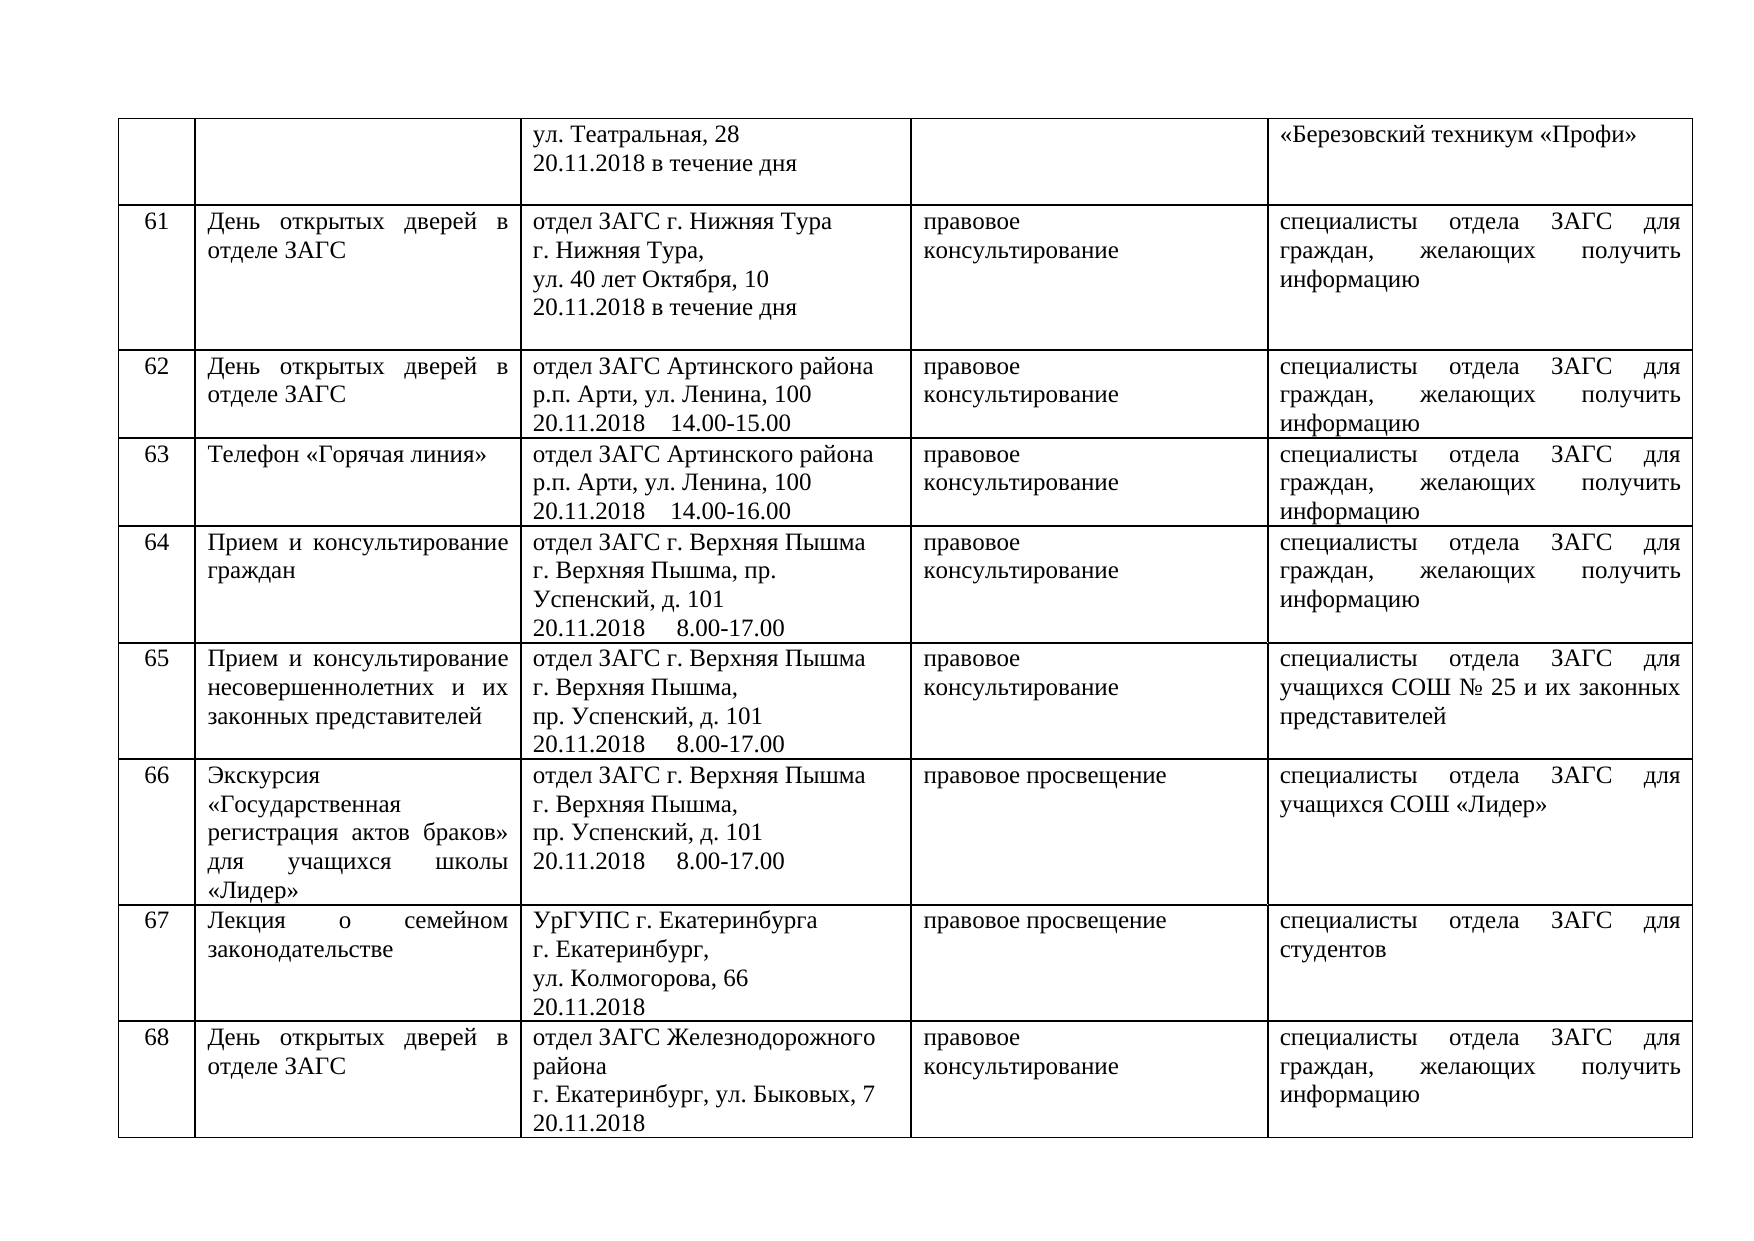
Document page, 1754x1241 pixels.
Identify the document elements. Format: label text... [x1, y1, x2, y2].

table_cell правовое просвещение [912, 906, 1267, 1020]
table_cell 65 [119, 644, 194, 758]
table_cell 68 [119, 1022, 194, 1137]
table_cell правовое консультирование [912, 527, 1267, 642]
table_cell правовое консультирование [912, 439, 1267, 525]
table_cell специалисты отдела ЗАГС для граждан, желающих получить информацию [1269, 1022, 1692, 1137]
table_cell День открытых дверей в отделе ЗАГС [196, 351, 520, 437]
table_cell 63 [119, 439, 194, 525]
table_cell специалисты отдела ЗАГС для граждан, желающих получить информацию [1269, 527, 1692, 642]
table_cell специалисты отдела ЗАГС для граждан, желающих получить информацию [1269, 206, 1692, 349]
table_cell отдел ЗАГС Артинского района р.п. Арти, ул. Ленина, 100 20.11.2018 14.00-15.00 [522, 351, 910, 437]
table_cell правовое консультирование [912, 1022, 1267, 1137]
table_cell [119, 119, 194, 204]
table_cell специалисты отдела ЗАГС для граждан, желающих получить информацию [1269, 439, 1692, 525]
table_cell УрГУПС г. Екатеринбурга г. Екатеринбург, ул. Колмогорова, 66 20.11.2018 [522, 906, 910, 1020]
table_cell отдел ЗАГС г. Верхняя Пышма г. Верхняя Пышма, пр. Успенский, д. 101 20.11.2018 8.00-17.00 [522, 760, 910, 904]
table_cell «Березовский техникум «Профи» [1269, 119, 1692, 204]
table_cell День открытых дверей в отделе ЗАГС [196, 206, 520, 349]
table_cell отдел ЗАГС Железнодорожного района г. Екатеринбург, ул. Быковых, 7 20.11.2018 [522, 1022, 910, 1137]
table_cell отдел ЗАГС г. Верхняя Пышма г. Верхняя Пышма, пр. Успенский, д. 101 20.11.2018 8.00-17.00 [522, 527, 910, 642]
table_cell [912, 119, 1267, 204]
table_cell отдел ЗАГС г. Верхняя Пышма г. Верхняя Пышма, пр. Успенский, д. 101 20.11.2018 8.00-17.00 [522, 644, 910, 758]
table_cell 64 [119, 527, 194, 642]
table_cell Прием и консультирование несовершеннолетних и их законных представителей [196, 644, 520, 758]
table_cell правовое консультирование [912, 351, 1267, 437]
table_cell специалисты отдела ЗАГС для студентов [1269, 906, 1692, 1020]
table_cell специалисты отдела ЗАГС для учащихся СОШ «Лидер» [1269, 760, 1692, 904]
table_cell Экскурсия «Государственная регистрация актов браков» для учащихся школы «Лидер» [196, 760, 520, 904]
table_cell [196, 119, 520, 204]
table_cell специалисты отдела ЗАГС для граждан, желающих получить информацию [1269, 351, 1692, 437]
table_cell правовое консультирование [912, 644, 1267, 758]
table_cell День открытых дверей в отделе ЗАГС [196, 1022, 520, 1137]
table_cell 67 [119, 906, 194, 1020]
table_cell отдел ЗАГС Артинского района р.п. Арти, ул. Ленина, 100 20.11.2018 14.00-16.00 [522, 439, 910, 525]
table_cell Прием и консультирование граждан [196, 527, 520, 642]
table_cell ул. Театральная, 28 20.11.2018 в течение дня [522, 119, 910, 204]
table_cell Телефон «Горячая линия» [196, 439, 520, 525]
table_cell 66 [119, 760, 194, 904]
table_cell специалисты отдела ЗАГС для учащихся СОШ № 25 и их законных представителей [1269, 644, 1692, 758]
table_cell правовое просвещение [912, 760, 1267, 904]
table_cell отдел ЗАГС г. Нижняя Тура г. Нижняя Тура, ул. 40 лет Октября, 10 20.11.2018 в течение дня [522, 206, 910, 349]
table_cell 62 [119, 351, 194, 437]
table_cell Лекция о семейном законодательстве [196, 906, 520, 1020]
table_cell правовое консультирование [912, 206, 1267, 349]
table_cell 61 [119, 206, 194, 349]
